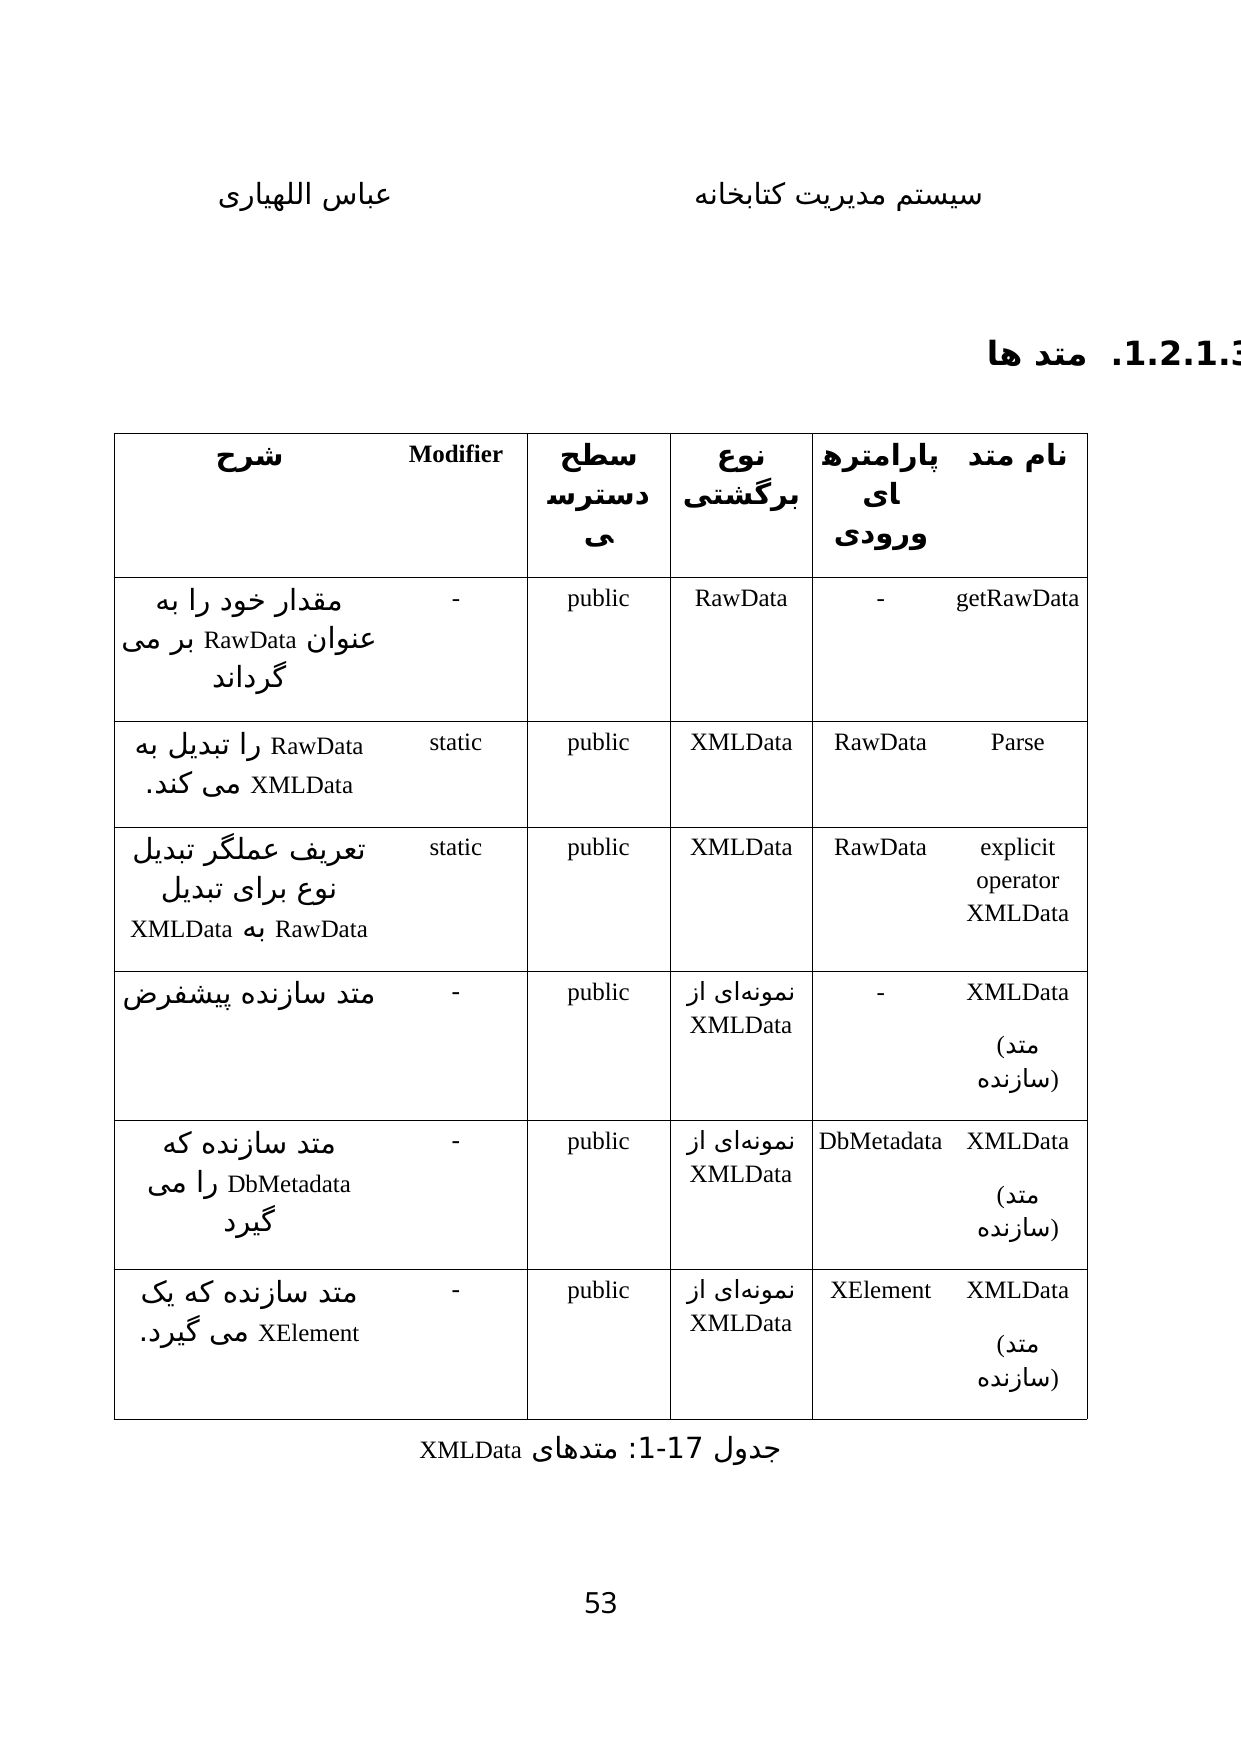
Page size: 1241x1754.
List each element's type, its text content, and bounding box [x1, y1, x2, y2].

table_header سطح دسترسی [528, 434, 670, 577]
table_cell متد سازنده پیشفرض [115, 972, 384, 1120]
subtitle متد ها [114, 334, 1087, 373]
table_cell متد سازنده که DbMetadata را می گیرد [115, 1121, 384, 1269]
table_cell public [528, 578, 670, 721]
table_cell XMLData (متد سازنده) [949, 1121, 1087, 1269]
table_cell - [813, 972, 948, 1120]
table_cell RawData را تبدیل به XMLData می کند. [115, 722, 384, 827]
table_header Modifier [384, 434, 527, 577]
table_cell نمونه‌ای از XMLData [671, 1270, 812, 1418]
table_cell RawData [813, 722, 948, 827]
table_cell RawData [671, 578, 812, 721]
table_cell تعریف عملگر تبدیل نوع برای تبدیل RawData به XMLData [115, 828, 384, 971]
table_cell نمونه‌ای از XMLData [671, 1121, 812, 1269]
table_cell Parse [949, 722, 1087, 827]
table_cell XMLData (متد سازنده) [949, 1270, 1087, 1418]
table_header نام متد [949, 434, 1087, 577]
table_cell public [528, 722, 670, 827]
table_cell public [528, 1121, 670, 1269]
table_cell XElement [813, 1270, 948, 1418]
table_cell متد سازنده که یک XElement می گیرد. [115, 1270, 384, 1418]
table_cell مقدار خود را به عنوان RawData بر می گرداند [115, 578, 384, 721]
table_cell نمونه‌ای از XMLData [671, 972, 812, 1120]
table_cell XMLData [671, 722, 812, 827]
table_cell DbMetadata [813, 1121, 948, 1269]
table_cell - [384, 1270, 527, 1418]
table_cell public [528, 972, 670, 1120]
table_cell static [384, 828, 527, 971]
text جدول 1-17: متدهای XMLData [114, 1431, 1087, 1465]
table_cell public [528, 828, 670, 971]
table_cell RawData [813, 828, 948, 971]
table_cell getRawData [949, 578, 1087, 721]
table_cell - [384, 972, 527, 1120]
table_cell explicit operator XMLData [949, 828, 1087, 971]
table_cell XMLData (متد سازنده) [949, 972, 1087, 1120]
table_header شرح [115, 434, 384, 577]
table_header نوع برگشتی [671, 434, 812, 577]
table_cell public [528, 1270, 670, 1418]
table_cell static [384, 722, 527, 827]
table_header پارامترهای ورودی [813, 434, 948, 577]
table_cell - [384, 578, 527, 721]
table_cell XMLData [671, 828, 812, 971]
table_cell - [813, 578, 948, 721]
table_cell - [384, 1121, 527, 1269]
